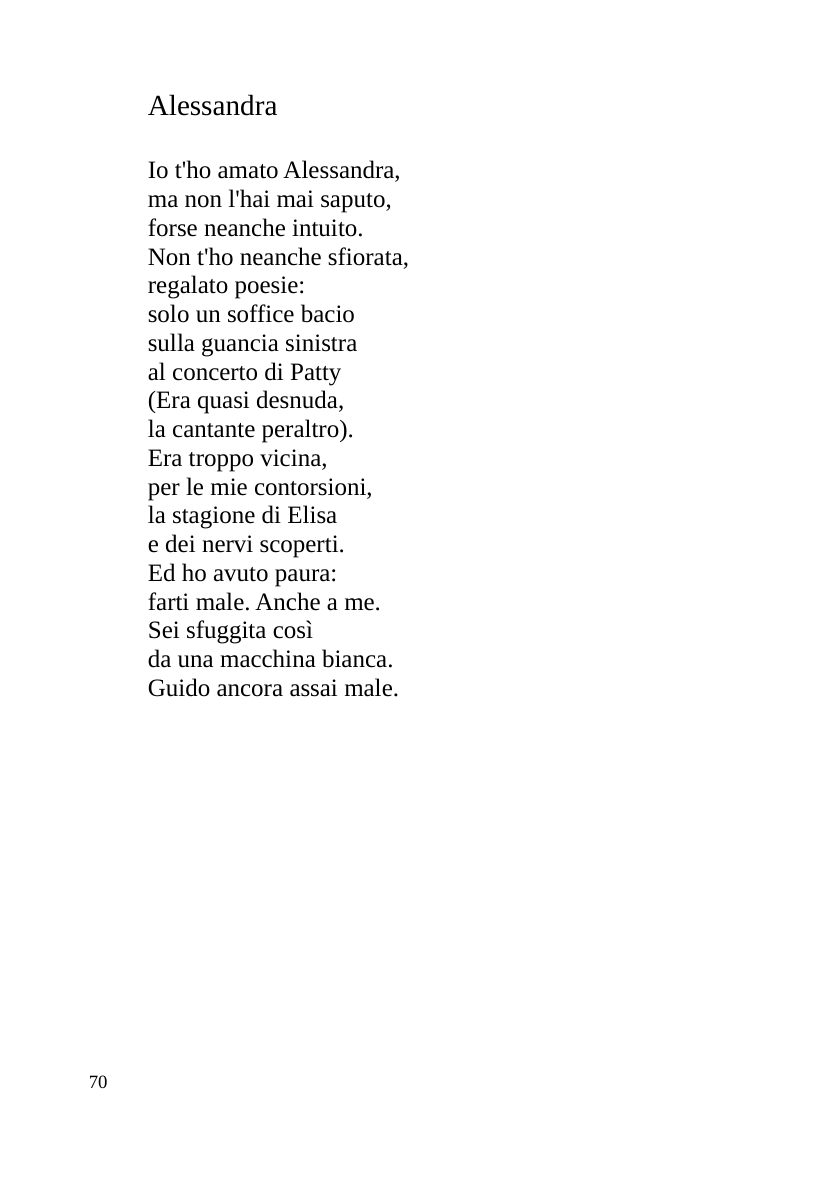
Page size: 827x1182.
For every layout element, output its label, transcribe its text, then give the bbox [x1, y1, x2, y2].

text la cantante peraltro). Era troppo vicina, [148, 414, 738, 472]
text regalato poesie: solo un soffice bacio sulla guancia sinistra al concerto di Patty (Era quasi desnuda, [148, 271, 738, 414]
text Io t'ho amato Alessandra, ma non l'hai mai saputo, [148, 156, 738, 213]
text Alessandra [148, 88, 738, 156]
text forse neanche intuito. Non t'ho neanche sfiorata, [148, 213, 738, 271]
text per le mie contorsioni, la stagione di Elisa e dei nervi scoperti. Ed ho avuto paura: farti male. Anche a me. Sei sfuggita così da una macchina bianca. Guido ancora assai male. [148, 472, 738, 702]
